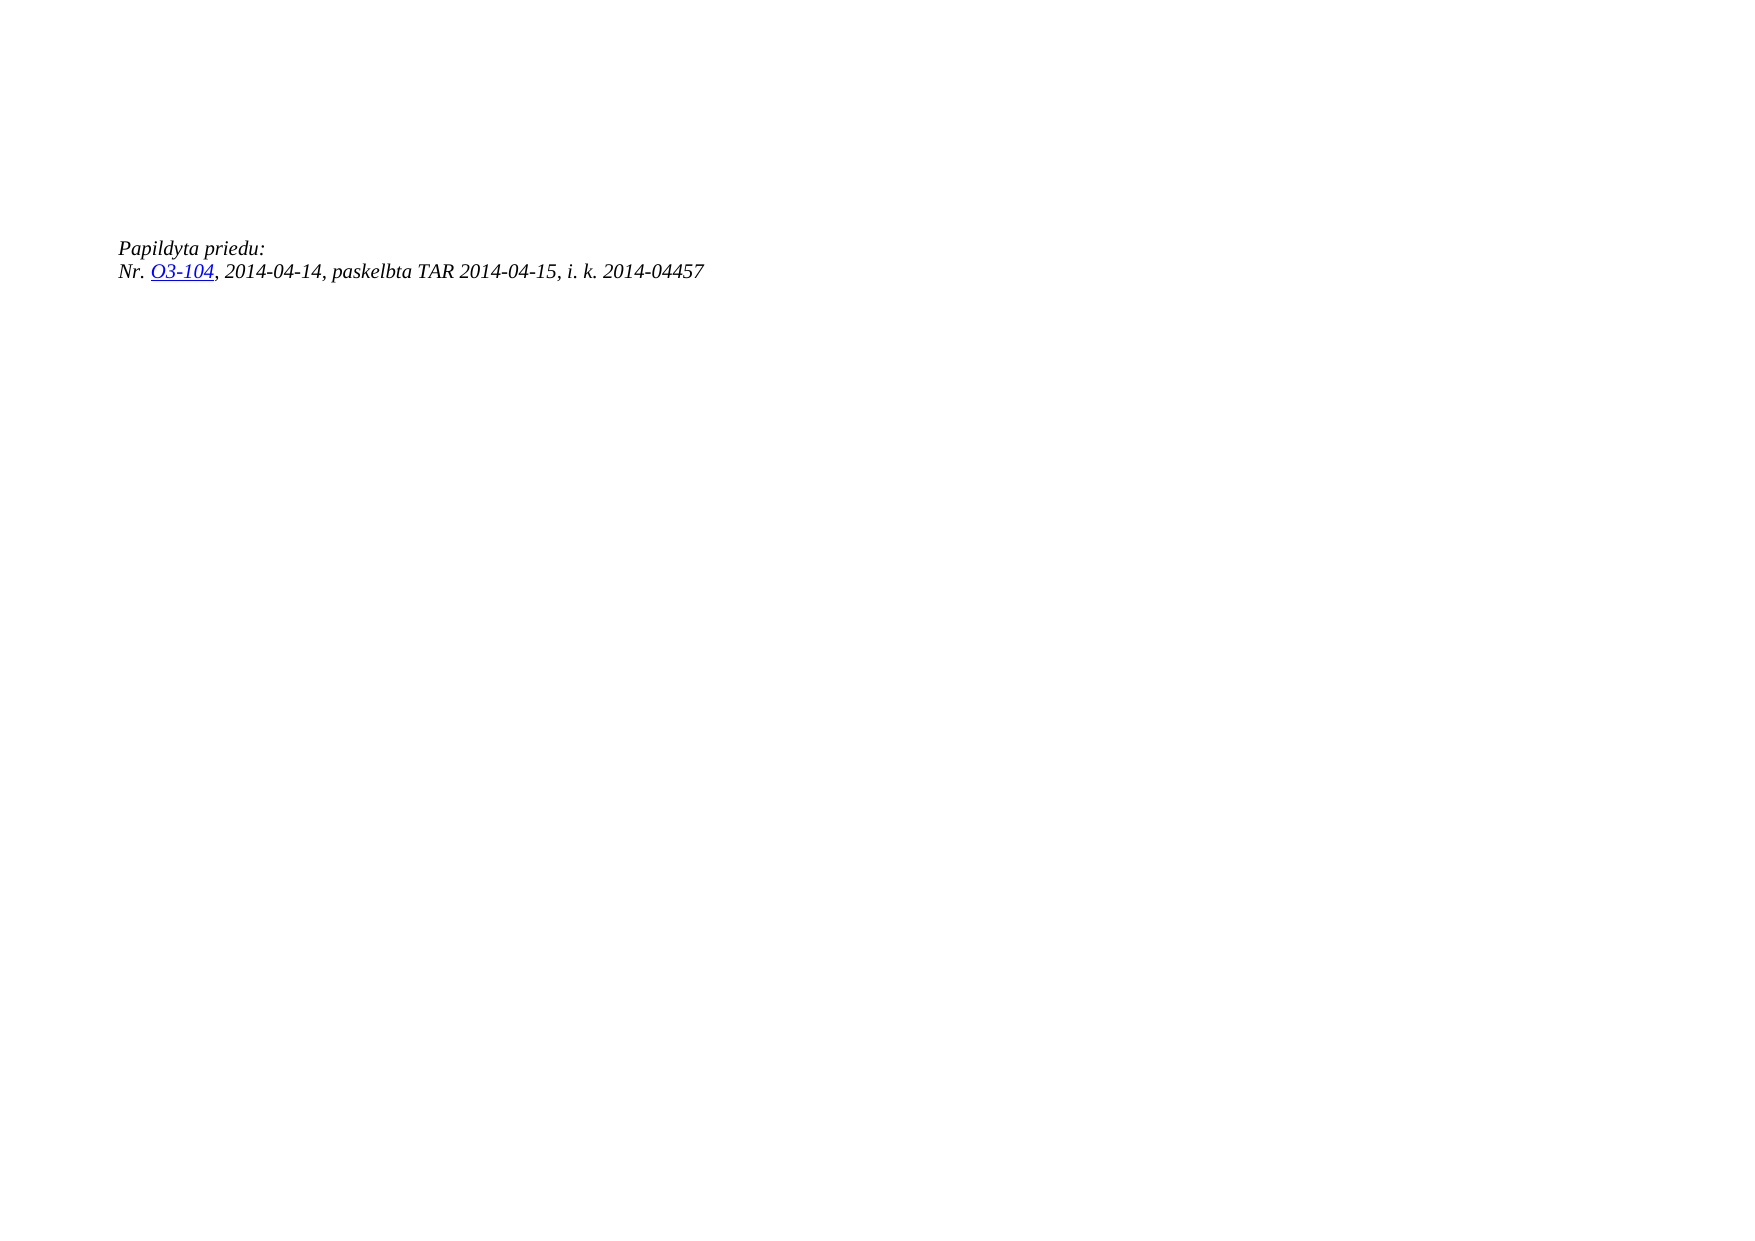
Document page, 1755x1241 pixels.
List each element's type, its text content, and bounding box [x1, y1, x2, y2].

text Papildyta priedu: [118, 235, 1636, 259]
text Nr. O3-104, 2014-04-14, paskelbta TAR 2014-04-15, i. k. 2014-04457 [118, 259, 1636, 283]
